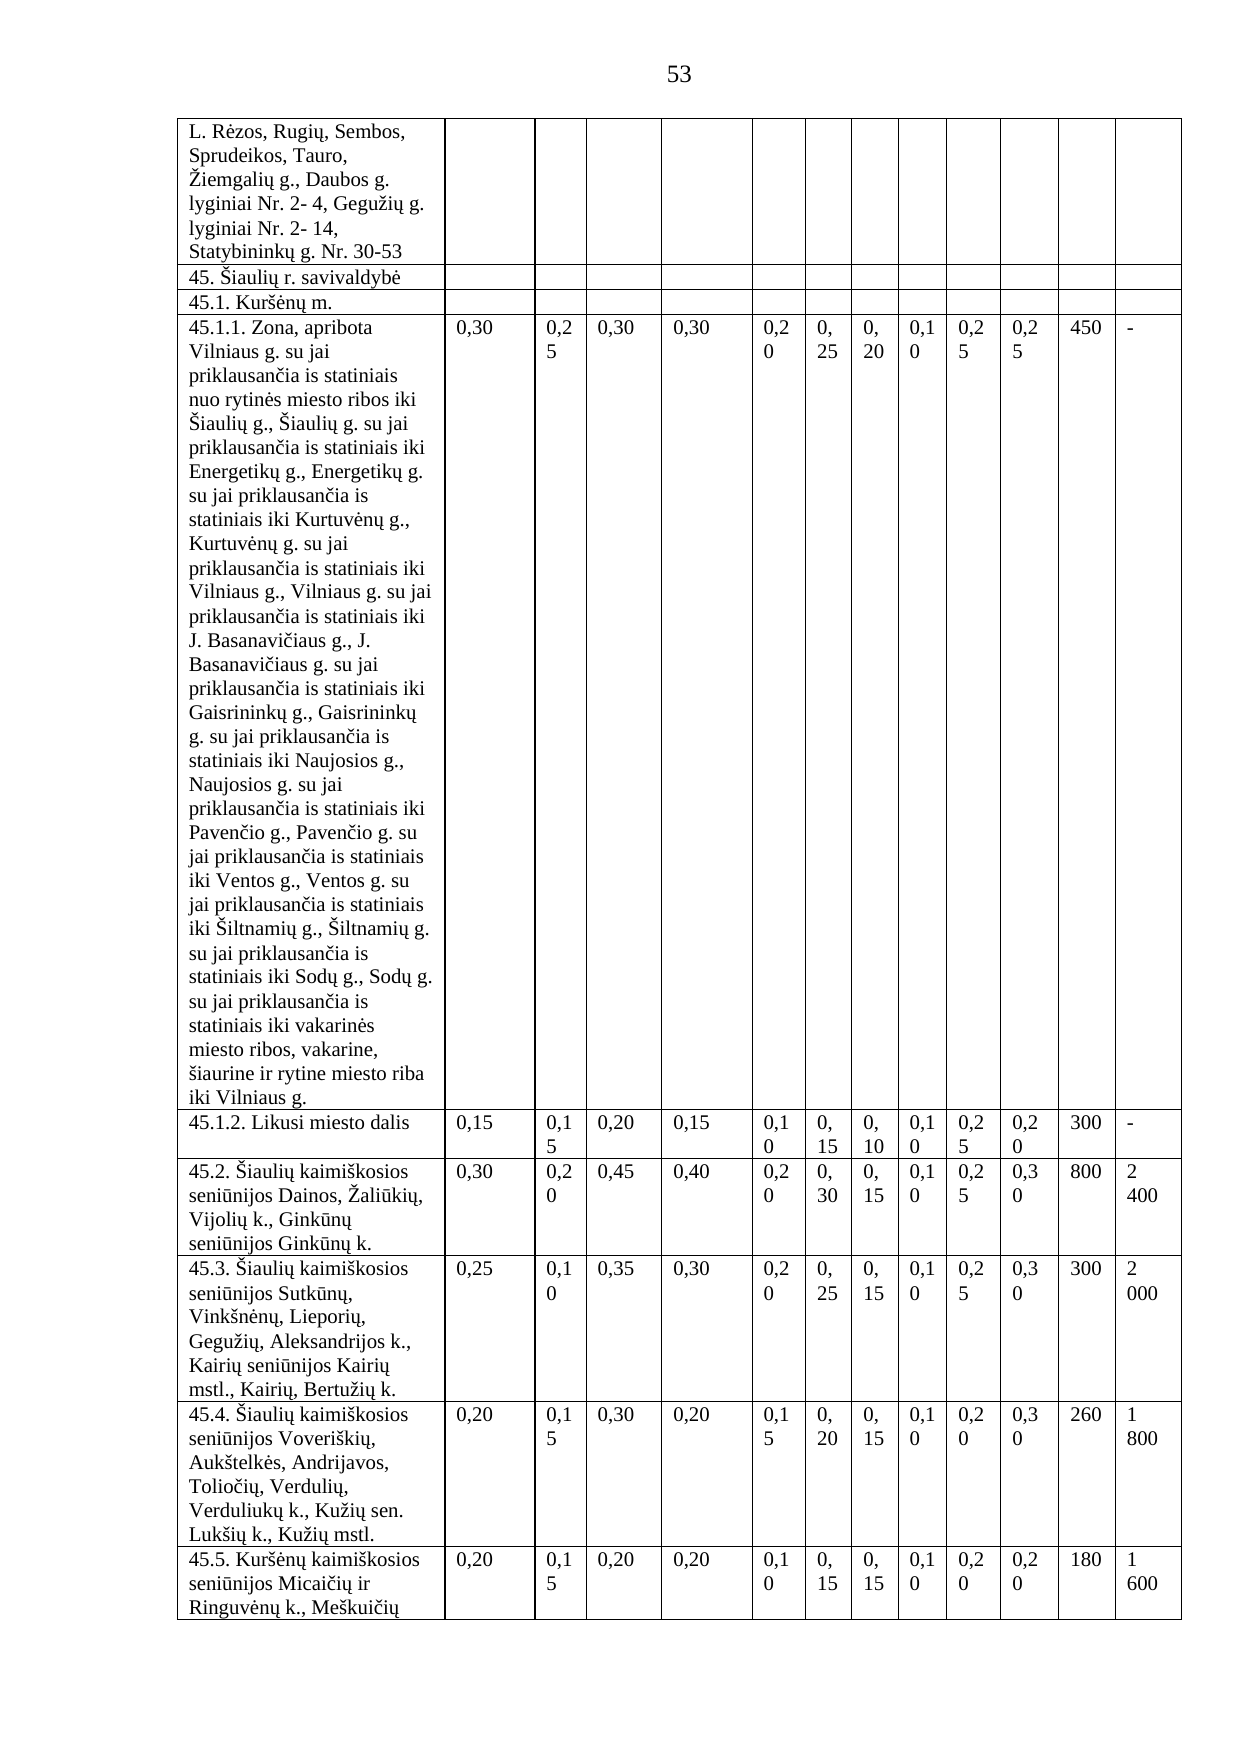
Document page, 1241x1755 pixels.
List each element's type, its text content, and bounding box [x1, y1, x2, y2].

table_cell 300 [1059, 1256, 1115, 1401]
table_cell 45.5. Kuršėnų kaimiškosios seniūnijos Micaičių ir Ringuvėnų k., Meškuičių [178, 1547, 444, 1619]
table_cell 0,10 [852, 1110, 898, 1158]
table_cell 0,10 [753, 1110, 805, 1158]
table_cell [1001, 265, 1058, 289]
table_cell 0,10 [536, 1256, 586, 1401]
table_cell 1 800 [1116, 1402, 1181, 1546]
table_cell 0,15 [446, 1110, 534, 1158]
table_cell 0,15 [536, 1110, 586, 1158]
table_cell 0,25 [947, 315, 1000, 1109]
table_cell [852, 119, 898, 263]
table_cell - [446, 119, 534, 263]
table_cell [1116, 290, 1181, 314]
table_cell 45.1.2. Likusi miesto dalis [178, 1110, 444, 1158]
table_cell [662, 265, 752, 289]
table_cell 0,20 [753, 1159, 805, 1255]
table_cell 0,15 [852, 1547, 898, 1619]
table_cell 0,20 [587, 1110, 661, 1158]
table_cell 0,10 [899, 1159, 946, 1255]
table_cell 0,20 [536, 1159, 586, 1255]
table_cell 0,15 [852, 1256, 898, 1401]
table_cell 0,45 [587, 1159, 661, 1255]
table_cell [1116, 265, 1181, 289]
table_cell 0,20 [947, 1547, 1000, 1619]
table_cell 0,30 [1001, 1256, 1058, 1401]
table_cell 45.1.1. Zona, apribota Vilniaus g. su jai priklausančia is statiniais nuo rytinės miesto ribos iki Šiaulių g., Šiaulių g. su jai priklausančia is statiniais iki Energetikų g., Energetikų g. su jai priklausančia is statiniais iki Kurtuvėnų g., Kurtuvėnų g. su jai priklausančia is statiniais iki Vilniaus g., Vilniaus g. su jai priklausančia is statiniais iki J. Basanavičiaus g., J. Basanavičiaus g. su jai priklausančia is statiniais iki Gaisrininkų g., Gaisrininkų g. su jai priklausančia is statiniais iki Naujosios g., Naujosios g. su jai priklausančia is statiniais iki Pavenčio g., Pavenčio g. su jai priklausančia is statiniais iki Ventos g., Ventos g. su jai priklausančia is statiniais iki Šiltnamių g., Šiltnamių g. su jai priklausančia is statiniais iki Sodų g., Sodų g. su jai priklausančia is statiniais iki vakarinės miesto ribos, vakarine, šiaurine ir rytine miesto riba iki Vilniaus g. [178, 315, 444, 1109]
table_cell 0,10 [753, 1547, 805, 1619]
table_cell 0,30 [446, 1159, 534, 1255]
table_cell [536, 265, 586, 289]
table_cell [753, 265, 805, 289]
table_cell [806, 119, 851, 263]
table_cell 0,15 [852, 1402, 898, 1546]
table_cell [753, 119, 805, 263]
table_cell 0,20 [446, 1402, 534, 1546]
table_cell 0,30 [1001, 1159, 1058, 1255]
table_cell 0,30 [806, 1159, 851, 1255]
table_cell [806, 290, 851, 314]
table_cell [662, 290, 752, 314]
table_cell [446, 265, 534, 289]
table_cell 0,25 [806, 315, 851, 1109]
table_cell 0,20 [806, 1402, 851, 1546]
table_cell 45.4. Šiaulių kaimiškosios seniūnijos Voveriškių, Aukštelkės, Andrijavos, Toliočių, Verdulių, Verduliukų k., Kužių sen. Lukšių k., Kužių mstl. [178, 1402, 444, 1546]
table_cell 0,15 [753, 1402, 805, 1546]
table_cell 0,30 [587, 1402, 661, 1546]
table_cell [1116, 119, 1181, 263]
table_cell [587, 119, 661, 263]
table_cell 0,15 [662, 1110, 752, 1158]
table_cell [662, 119, 752, 263]
table_cell 0,20 [662, 1402, 752, 1546]
table_cell [899, 290, 946, 314]
table_cell 450 [1059, 315, 1115, 1109]
table_cell 45.1. Kuršėnų m. [178, 290, 444, 314]
table_cell 0,25 [947, 1256, 1000, 1401]
table_cell 0,10 [899, 315, 946, 1109]
table_cell [587, 265, 661, 289]
table_cell 0,25 [446, 1256, 534, 1401]
table_cell 0,10 [899, 1547, 946, 1619]
table_cell L. Rėzos, Rugių, Sembos, Sprudeikos, Tauro, Žiemgalių g., Daubos g. lyginiai Nr. 2- 4, Gegužių g. lyginiai Nr. 2- 14, Statybininkų g. Nr. 30-53 [178, 119, 444, 263]
table_cell 180 [1059, 1547, 1115, 1619]
table_cell 0,30 [662, 315, 752, 1109]
table_cell - [1116, 1110, 1181, 1158]
table_cell 2 000 [1116, 1256, 1181, 1401]
table_cell 0,35 [587, 1256, 661, 1401]
table_cell 0,20 [1001, 1110, 1058, 1158]
table_cell [806, 265, 851, 289]
table_cell 0,20 [753, 1256, 805, 1401]
table_cell 0,10 [899, 1402, 946, 1546]
table_cell 2 400 [1116, 1159, 1181, 1255]
table_cell [587, 290, 661, 314]
table_cell 800 [1059, 1159, 1115, 1255]
table_cell 0,25 [947, 1110, 1000, 1158]
table_cell [1001, 290, 1058, 314]
table_cell 0,10 [899, 1256, 946, 1401]
table_cell [947, 119, 1000, 263]
table_cell 0,25 [806, 1256, 851, 1401]
table_cell [899, 119, 946, 263]
table_cell 0,15 [806, 1547, 851, 1619]
table_cell - [1116, 315, 1181, 1109]
table_cell 0,10 [899, 1110, 946, 1158]
table_cell [1059, 290, 1115, 314]
table_cell 300 [1059, 1110, 1115, 1158]
table_cell [1059, 265, 1115, 289]
table_cell 0,20 [753, 315, 805, 1109]
table_cell [753, 290, 805, 314]
table_cell 45. Šiaulių r. savivaldybė [178, 265, 444, 289]
table_cell 0,40 [662, 1159, 752, 1255]
table_cell 0,20 [947, 1402, 1000, 1546]
table_cell 0,30 [1001, 1402, 1058, 1546]
table_cell 0,15 [806, 1110, 851, 1158]
table_cell [446, 290, 534, 314]
table_cell 0,20 [587, 1547, 661, 1619]
table_cell 0,20 [662, 1547, 752, 1619]
table_cell 0,25 [536, 315, 586, 1109]
table_cell 0,15 [536, 1547, 586, 1619]
table_cell 0,15 [852, 1159, 898, 1255]
table_cell [852, 290, 898, 314]
table_cell - [536, 119, 586, 263]
table_cell - [1001, 119, 1058, 263]
table_cell [899, 265, 946, 289]
table_cell 0,30 [446, 315, 534, 1109]
table_cell 0,15 [536, 1402, 586, 1546]
table_cell 0,20 [446, 1547, 534, 1619]
table_cell 0,25 [947, 1159, 1000, 1255]
table_cell 0,25 [1001, 315, 1058, 1109]
table_cell [852, 265, 898, 289]
table_cell 260 [1059, 1402, 1115, 1546]
table_cell 0,30 [662, 1256, 752, 1401]
table_cell 1 600 [1116, 1547, 1181, 1619]
table_cell 0,20 [1001, 1547, 1058, 1619]
table_cell 45.3. Šiaulių kaimiškosios seniūnijos Sutkūnų, Vinkšnėnų, Lieporių, Gegužių, Aleksandrijos k., Kairių seniūnijos Kairių mstl., Kairių, Bertužių k. [178, 1256, 444, 1401]
table_cell [947, 265, 1000, 289]
table_cell 45.2. Šiaulių kaimiškosios seniūnijos Dainos, Žaliūkių, Vijolių k., Ginkūnų seniūnijos Ginkūnų k. [178, 1159, 444, 1255]
table_cell [947, 290, 1000, 314]
table_cell 0,30 [587, 315, 661, 1109]
table_cell 0,20 [852, 315, 898, 1109]
table_cell [536, 290, 586, 314]
table_cell [1059, 119, 1115, 263]
